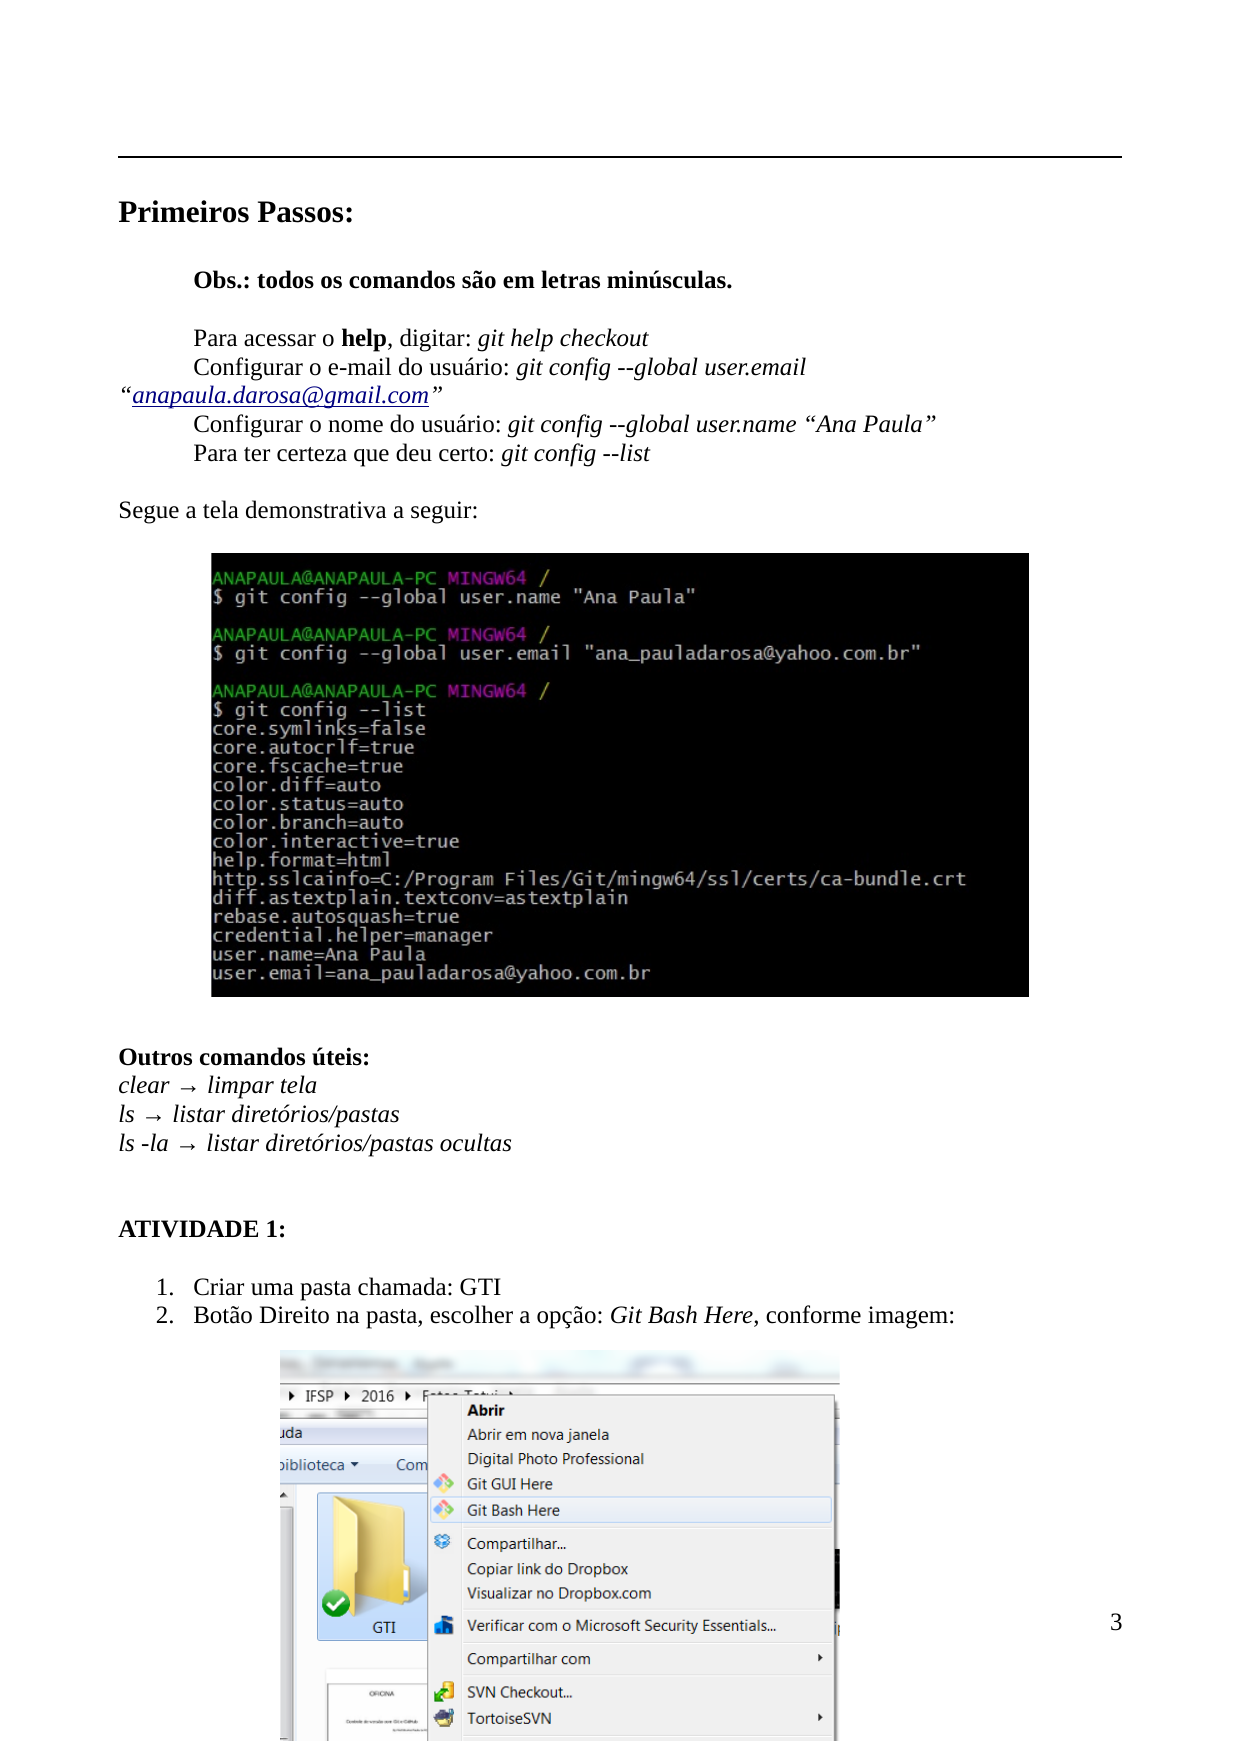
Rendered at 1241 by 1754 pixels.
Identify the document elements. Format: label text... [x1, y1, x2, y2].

text Obs.: todos os comandos são em letras minúsculas. [118, 266, 1122, 294]
text clear → limpar tela [118, 1071, 1122, 1099]
picture [211, 553, 1029, 997]
picture [280, 1350, 840, 1741]
text Outros comandos úteis: [118, 1042, 1122, 1071]
list Botão Direito na pasta, escolher a opção: Git Bash Here, conforme imagem: [156, 1301, 1122, 1329]
text Para ter certeza que deu certo: git config --list [118, 438, 1122, 467]
text ATIVIDADE 1: [118, 1214, 1122, 1243]
text Para acessar o help, digitar: git help checkout [118, 323, 1122, 352]
text ls -la → listar diretórios/pastas ocultas [118, 1128, 1122, 1157]
text Configurar o e-mail do usuário: git config --global user.email “anapaula.darosa@gmail.com” [118, 352, 1122, 409]
text Segue a tela demonstrativa a seguir: [118, 496, 1122, 524]
text Primeiros Passos: [118, 194, 1122, 229]
list Criar uma pasta chamada: GTI [156, 1272, 1122, 1301]
text ls → listar diretórios/pastas [118, 1099, 1122, 1128]
text Configurar o nome do usuário: git config --global user.name “Ana Paula” [118, 409, 1122, 438]
